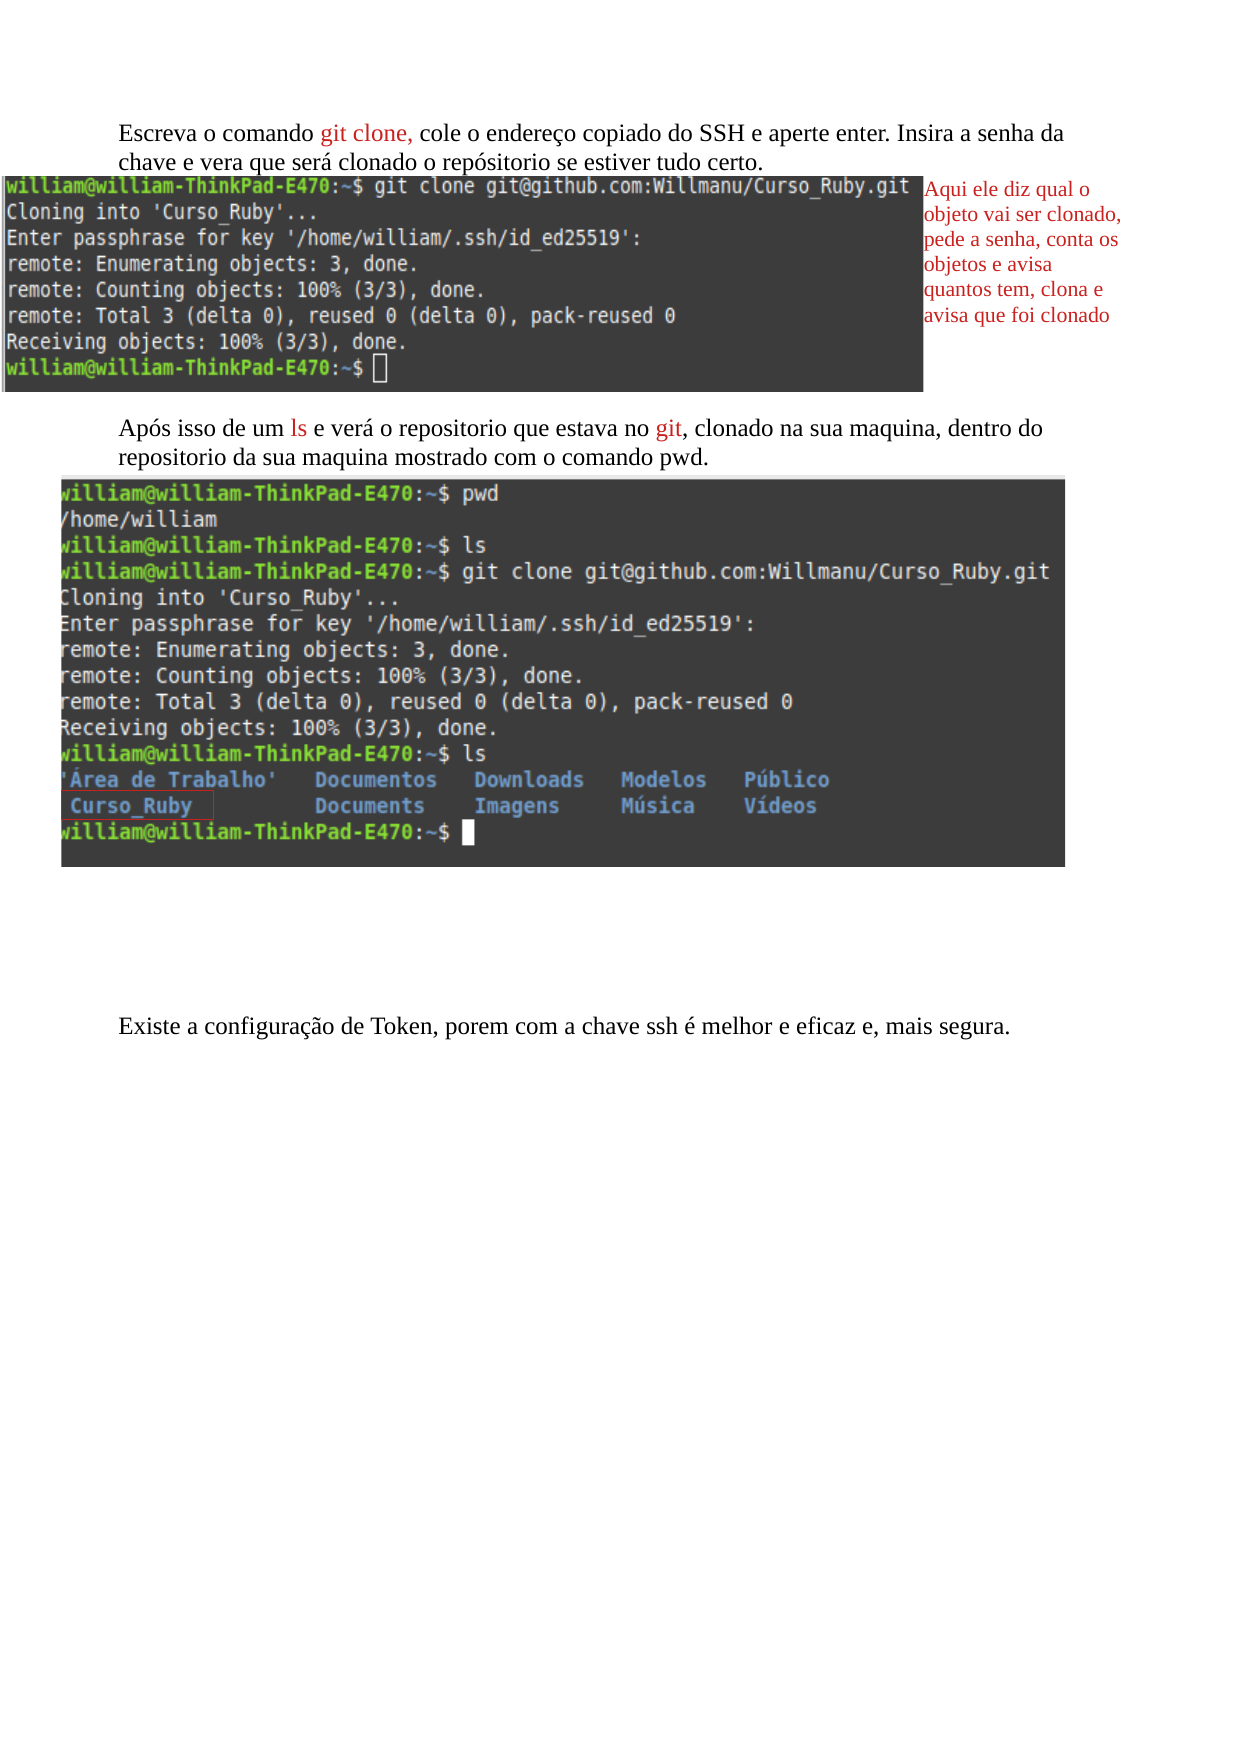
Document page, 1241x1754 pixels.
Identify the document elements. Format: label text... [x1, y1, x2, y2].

text Escreva o comando git clone, cole o endereço copiado do SSH e aperte enter. Insira a senha da chave e vera que será clonado o repósitorio se estiver tudo certo. [118, 118, 1122, 176]
picture [61, 475, 1066, 867]
text Após isso de um ls e verá o repositorio que estava no git, clonado na sua maquina, dentro do repositorio da sua maquina mostrado com o comando pwd. [118, 413, 1122, 471]
picture [1, 176, 924, 392]
text Aqui ele diz qual o objeto vai ser clonado, pede a senha, conta os objetos e avisa quantos tem, clona e avisa que foi clonado [924, 176, 1122, 327]
text Existe a configuração de Token, porem com a chave ssh é melhor e eficaz e, mais segura. [118, 1011, 1122, 1039]
picture [62, 791, 213, 819]
